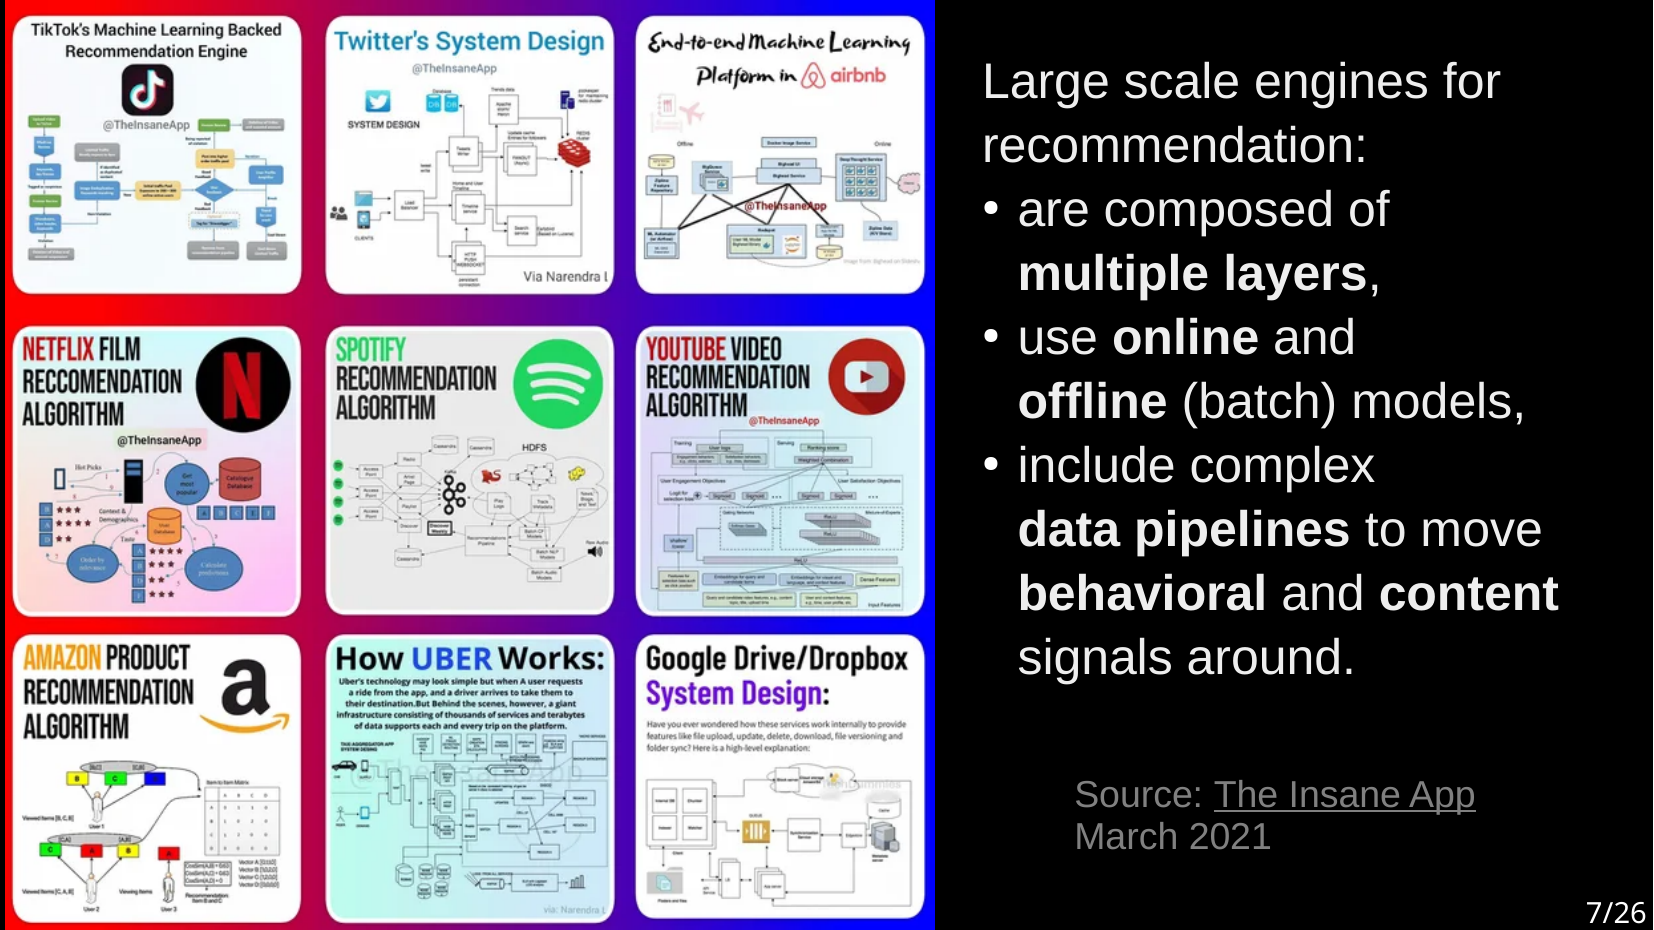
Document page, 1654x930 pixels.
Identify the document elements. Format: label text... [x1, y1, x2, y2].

picture [5, 0, 935, 930]
text_box Large scale engines for recommendation: are composed of multiple layers, use online and offline (batch) models, include complex data pipelines to move behavioral and content signals around. [967, 37, 1630, 693]
text_box Source: The Insane App March 2021 [1059, 766, 1562, 908]
